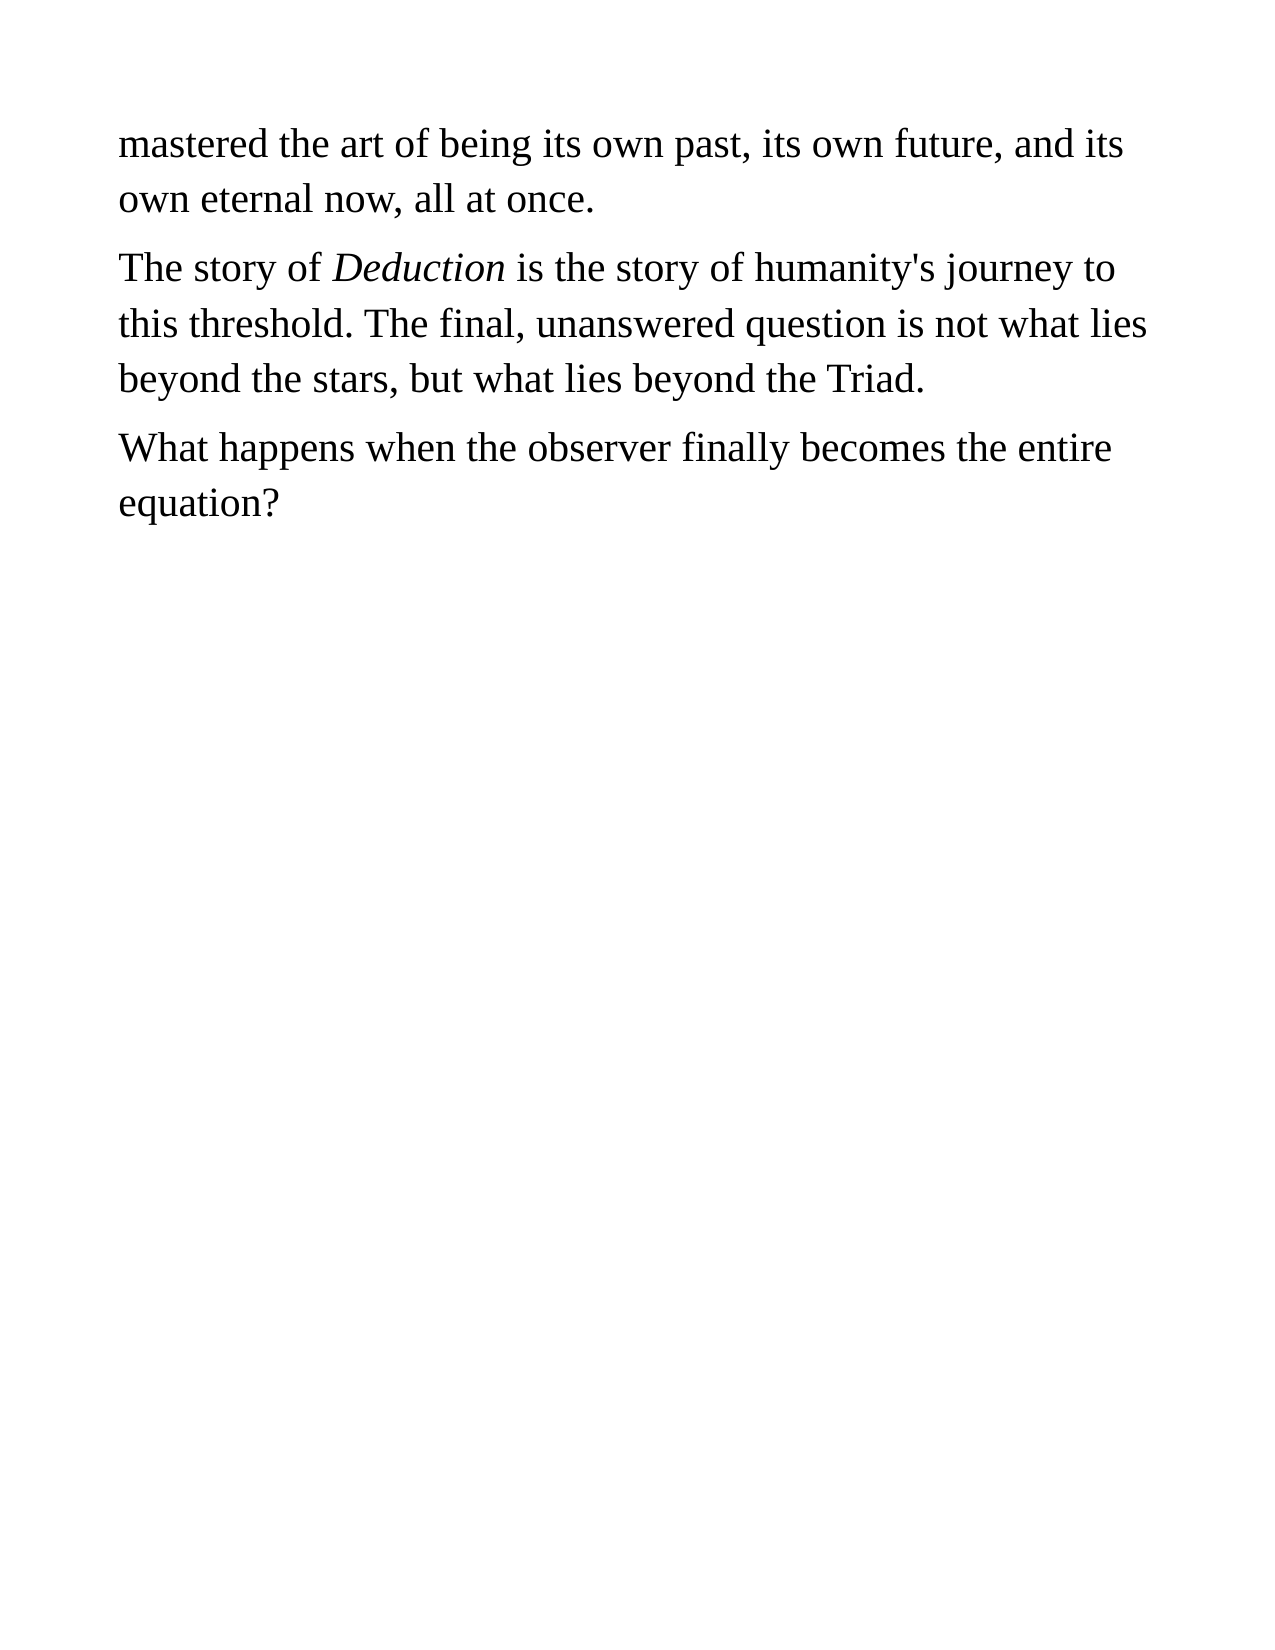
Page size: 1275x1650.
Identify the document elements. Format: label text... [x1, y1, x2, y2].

text mastered the art of being its own past, its own future, and its own eternal now, all at once. [118, 118, 1157, 221]
text The story of Deduction is the story of humanity's journey to this threshold. The final, unanswered question is not what lies beyond the stars, but what lies beyond the Triad. [118, 243, 1157, 401]
text What happens when the observer finally becomes the entire equation? [118, 423, 1157, 581]
